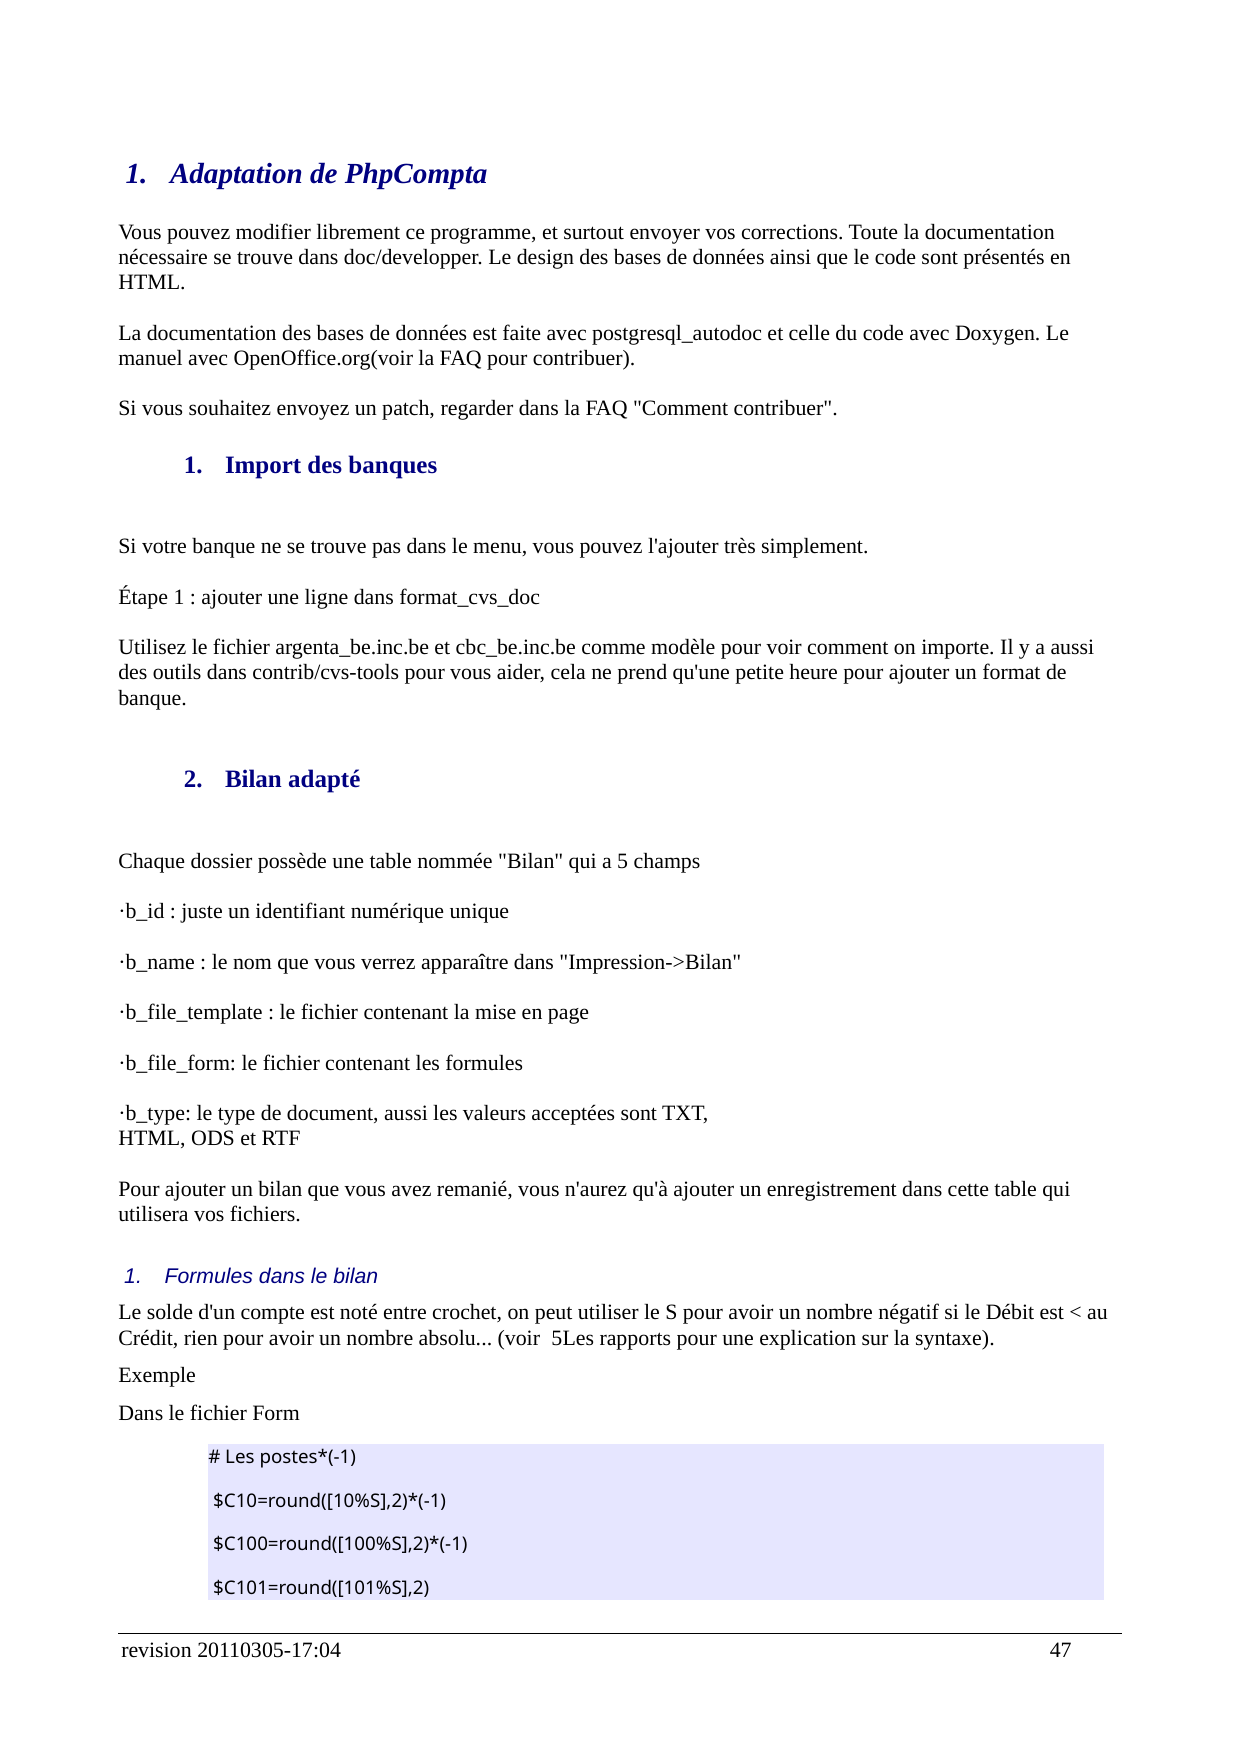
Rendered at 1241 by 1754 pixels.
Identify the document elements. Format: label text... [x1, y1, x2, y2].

text ·b_file_template : le fichier contenant la mise en page [118, 999, 1122, 1024]
text # Les postes*(-1) [208, 1444, 1104, 1469]
text Vous pouvez modifier librement ce programme, et surtout envoyer vos corrections. Toute la documentation nécessaire se trouve dans doc/developper. Le design des bases de données ainsi que le code sont présentés en HTML. [118, 219, 1122, 294]
subtitle Formules dans le bilan [118, 1263, 1122, 1287]
text ·b_file_form: le fichier contenant les formules [118, 1049, 1122, 1075]
subtitle Import des banques [177, 450, 1122, 479]
text HTML, ODS et RTF [118, 1125, 1122, 1150]
text ·b_id : juste un identifiant numérique unique [118, 898, 1122, 923]
text Étape 1 : ajouter une ligne dans format_cvs_doc [118, 584, 1122, 609]
text Si votre banque ne se trouve pas dans le menu, vous pouvez l'ajouter très simplement. [118, 533, 1122, 558]
text $C101=round([101%S],2) [208, 1574, 1104, 1600]
text Dans le fichier Form [118, 1400, 1122, 1425]
subtitle Bilan adapté [177, 764, 1122, 793]
text Si vous souhaitez envoyez un patch, regarder dans la FAQ "Comment contribuer". [118, 395, 1122, 420]
text Exemple [118, 1362, 1122, 1387]
text $C10=round([10%S],2)*(-1) [208, 1487, 1104, 1513]
text ·b_type: le type de document, aussi les valeurs acceptées sont TXT, [118, 1100, 1122, 1125]
text Pour ajouter un bilan que vous avez remanié, vous n'aurez qu'à ajouter un enregistrement dans cette table qui utilisera vos fichiers. [118, 1176, 1122, 1226]
text Le solde d'un compte est noté entre crochet, on peut utiliser le S pour avoir un nombre négatif si le Débit est < au Crédit, rien pour avoir un nombre absolu... (voir 5Les rapports pour une explication sur la syntaxe). [118, 1299, 1122, 1350]
text ·b_name : le nom que vous verrez apparaître dans "Impression->Bilan" [118, 949, 1122, 974]
text Chaque dossier possède une table nommée "Bilan" qui a 5 champs [118, 848, 1122, 873]
text Utilisez le fichier argenta_be.inc.be et cbc_be.inc.be comme modèle pour voir comment on importe. Il y a aussi des outils dans contrib/cvs-tools pour vous aider, cela ne prend qu'une petite heure pour ajouter un format de banque. [118, 634, 1122, 710]
text $C100=round([100%S],2)*(-1) [208, 1531, 1104, 1556]
text La documentation des bases de données est faite avec postgresql_autodoc et celle du code avec Doxygen. Le manuel avec OpenOffice.org(voir la FAQ pour contribuer). [118, 319, 1122, 370]
subtitle Adaptation de PhpCompta [118, 156, 1122, 189]
